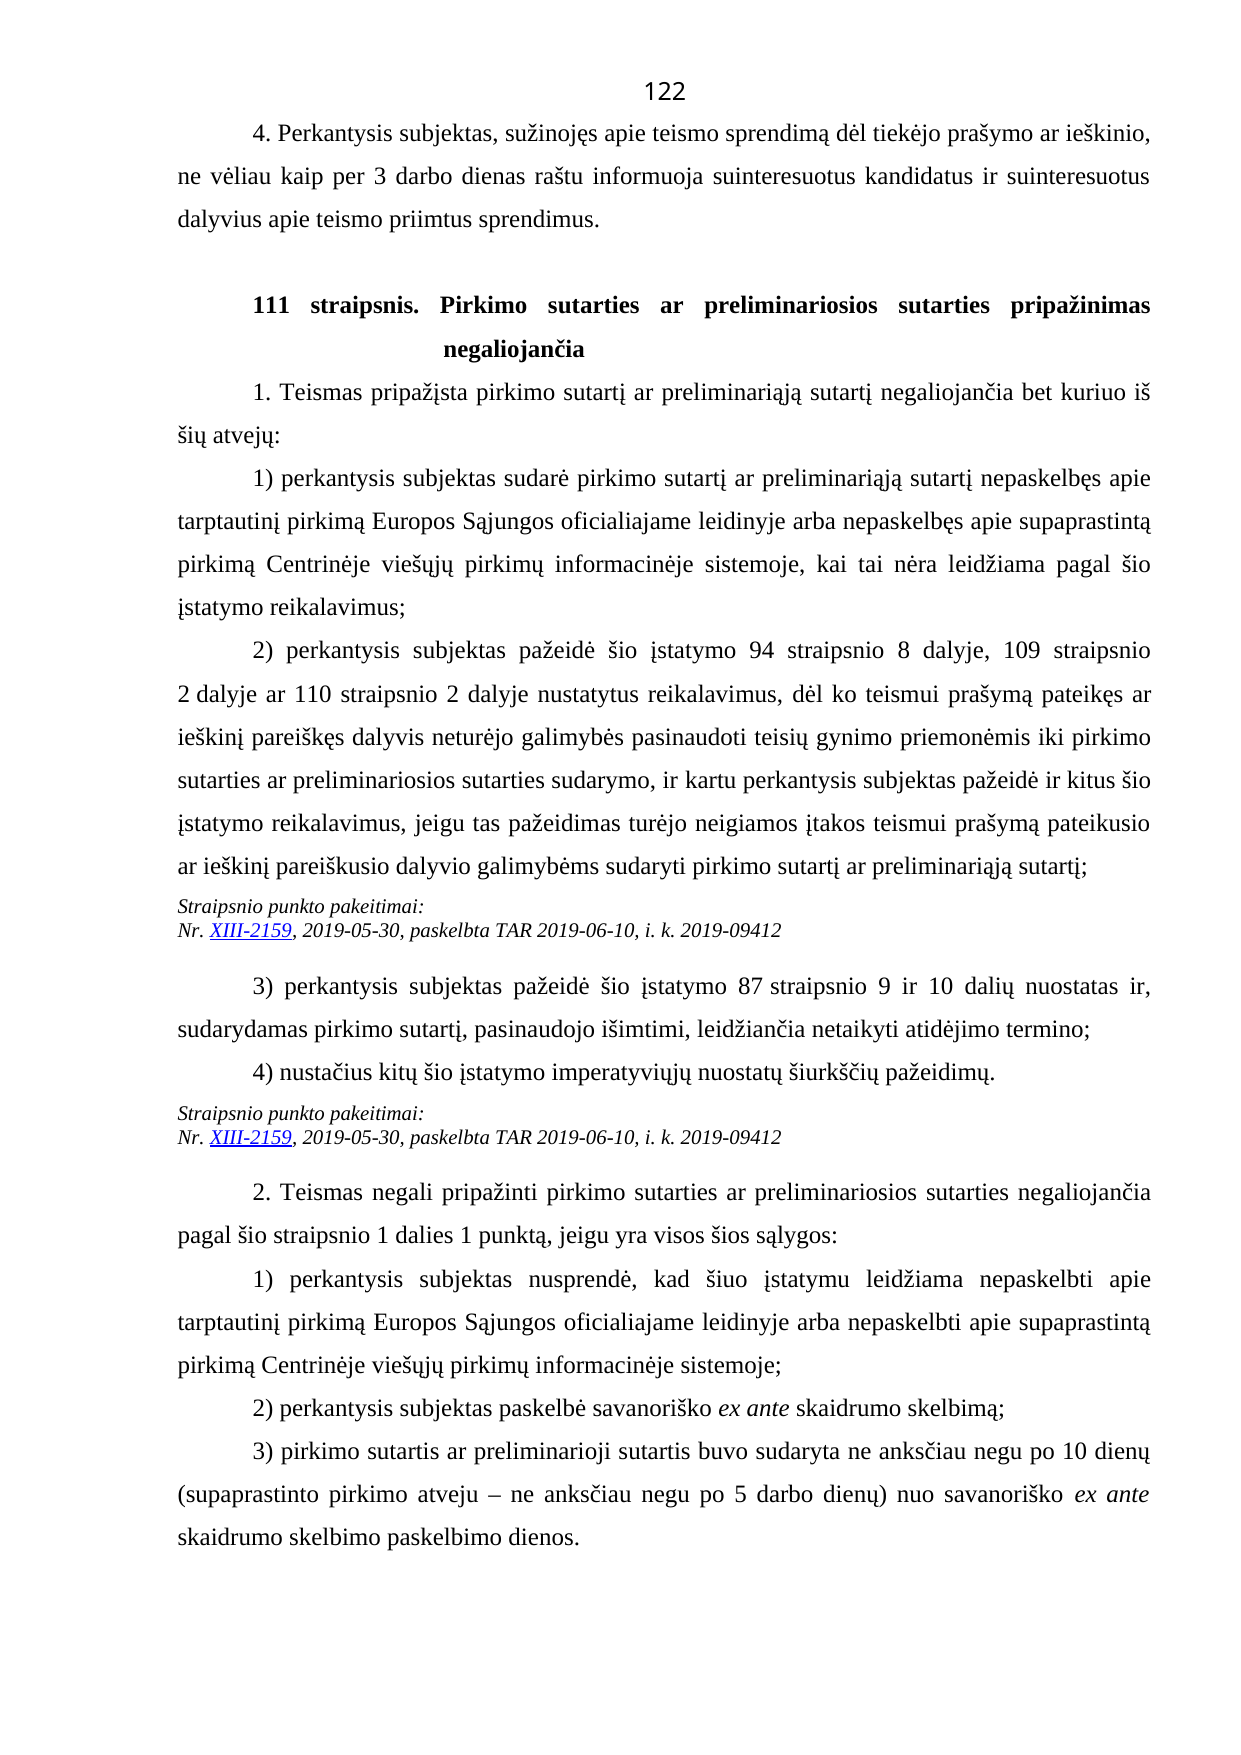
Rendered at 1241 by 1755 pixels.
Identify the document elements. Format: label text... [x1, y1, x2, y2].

text 1) perkantysis subjektas sudarė pirkimo sutartį ar preliminariąją sutartį nepaskelbęs apie tarptautinį pirkimą Europos Sąjungos oficialiajame leidinyje arba nepaskelbęs apie supaprastintą pirkimą Centrinėje viešųjų pirkimų informacinėje sistemoje, kai tai nėra leidžiama pagal šio įstatymo reikalavimus; [177, 463, 1152, 621]
text 2) perkantysis subjektas pažeidė šio įstatymo 94 straipsnio 8 dalyje, 109 straipsnio 2 dalyje ar 110 straipsnio 2 dalyje nustatytus reikalavimus, dėl ko teismui prašymą pateikęs ar ieškinį pareiškęs dalyvis neturėjo galimybės pasinaudoti teisių gynimo priemonėmis iki pirkimo sutarties ar preliminariosios sutarties sudarymo, ir kartu perkantysis subjektas pažeidė ir kitus šio įstatymo reikalavimus, jeigu tas pažeidimas turėjo neigiamos įtakos teismui prašymą pateikusio ar ieškinį pareiškusio dalyvio galimybėms sudaryti pirkimo sutartį ar preliminariąją sutartį; [177, 636, 1152, 880]
text 3) pirkimo sutartis ar preliminarioji sutartis buvo sudaryta ne anksčiau negu po 10 dienų (supaprastinto pirkimo atveju – ne anksčiau negu po 5 darbo dienų) nuo savanoriško ex ante skaidrumo skelbimo paskelbimo dienos. [177, 1436, 1152, 1551]
text 1. Teismas pripažįsta pirkimo sutartį ar preliminariąją sutartį negaliojančia bet kuriuo iš šių atvejų: [177, 377, 1152, 449]
text Nr. XIII-2159, 2019-05-30, paskelbta TAR 2019-06-10, i. k. 2019-09412 [177, 918, 1152, 942]
text Straipsnio punkto pakeitimai: [177, 1101, 1152, 1125]
text 3) perkantysis subjektas pažeidė šio įstatymo 87 straipsnio 9 ir 10 dalių nuostatas ir, sudarydamas pirkimo sutartį, pasinaudojo išimtimi, leidžiančia netaikyti atidėjimo termino; [177, 971, 1152, 1043]
text Nr. XIII-2159, 2019-05-30, paskelbta TAR 2019-06-10, i. k. 2019-09412 [177, 1125, 1152, 1149]
text 111 straipsnis. Pirkimo sutarties ar preliminariosios sutarties pripažinimas negaliojančia [252, 291, 1152, 362]
text 2. Teismas negali pripažinti pirkimo sutarties ar preliminariosios sutarties negaliojančia pagal šio straipsnio 1 dalies 1 punktą, jeigu yra visos šios sąlygos: [177, 1177, 1152, 1249]
text 1) perkantysis subjektas nusprendė, kad šiuo įstatymu leidžiama nepaskelbti apie tarptautinį pirkimą Europos Sąjungos oficialiajame leidinyje arba nepaskelbti apie supaprastintą pirkimą Centrinėje viešųjų pirkimų informacinėje sistemoje; [177, 1264, 1152, 1379]
text Straipsnio punkto pakeitimai: [177, 894, 1152, 918]
subtitle 4. Perkantysis subjektas, sužinojęs apie teismo sprendimą dėl tiekėjo prašymo ar ieškinio, ne vėliau kaip per 3 darbo dienas raštu informuoja suinteresuotus kandidatus ir suinteresuotus dalyvius apie teismo priimtus sprendimus. [177, 118, 1152, 233]
text 2) perkantysis subjektas paskelbė savanoriško ex ante skaidrumo skelbimą; [177, 1393, 1152, 1422]
text 4) nustačius kitų šio įstatymo imperatyviųjų nuostatų šiurkščių pažeidimų. [177, 1057, 1152, 1086]
